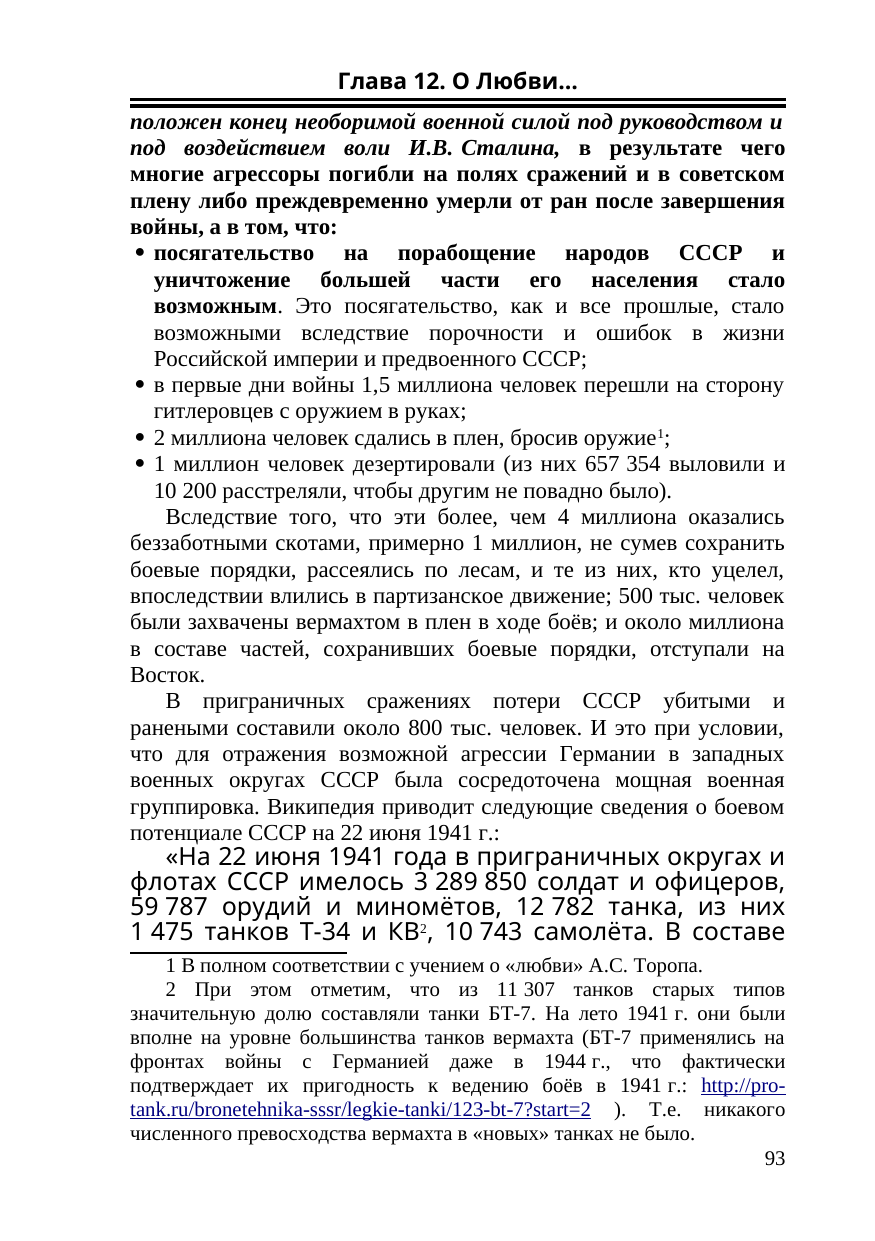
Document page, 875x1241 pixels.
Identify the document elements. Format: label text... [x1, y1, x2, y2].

list посягательство на порабощение народов СССР и уничтожение большей части его населения стало возможным. Это посягательство, как и все прошлые, стало возможными вследствие порочности и ошибок в жизни Российской империи и предвоенного СССР; [136, 239, 786, 371]
text При этом отметим, что из 11 307 танков старых типов значительную долю составляли танки БТ-7. На лето 1941 г. они были вполне на уровне большинства танков вермахта (БТ-7 применялись на фронтах войны с Германией даже в 1944 г., что фактически подтверждает их пригодность к ведению боёв в 1941 г.: http://pro-tank.ru/bronetehnika-sssr/legkie-tanki/123-bt-7?start=2 ). Т.е. никакого численного превосходства вермахта в «новых» танках не было. [130, 977, 786, 1145]
text В приграничных сражениях потери СССР убитыми и ранеными составили около 800 тыс. человек. И это при условии, что для отражения возможной агрессии Германии в западных военных округах СССР была сосредоточена мощная военная группировка. Википедия приводит следующие сведения о боевом потенциале СССР на 22 июня 1941 г.: [130, 687, 786, 846]
list в первые дни войны 1,5 миллиона человек перешли на сторону гитлеровцев с оружием в руках; [136, 371, 786, 424]
list В полном соответствии с учением о «любви» А.С. Торопа. [130, 953, 786, 977]
list 1 миллион человек дезертировали (из них 657 354 выловили и 10 200 расстреляли, чтобы другим не повадно было). [136, 450, 786, 503]
text Вследствие того, что эти более, чем 4 миллиона оказались беззаботными скотами, примерно 1 миллион, не сумев сохранить боевые порядки, рассеялись по лесам, и те из них, кто уцелел, впоследствии влились в партизанское движение; 500 тыс. человек были захвачены вермахтом в плен в ходе боёв; и около миллиона в составе частей, сохранивших боевые порядки, отступали на Восток. [130, 503, 786, 687]
list 2 миллиона человек сдались в плен, бросив оружие; [136, 424, 786, 450]
text положен конец необоримой военной силой под руководством и под воздействием воли И.В. Сталина, в результате чего многие агрессоры погибли на полях сражений и в советском плену либо преждевременно умерли от ран после завершения войны, а в том, что: [130, 108, 786, 239]
text «На 22 июня 1941 года в приграничных округах и флотах СССР имелось 3 289 850 солдат и офицеров, 59 787 орудий и миномётов, 12 782 танка, из них 1 475 танков Т-34 и КВ, 10 743 самолёта. В составе [130, 846, 786, 946]
